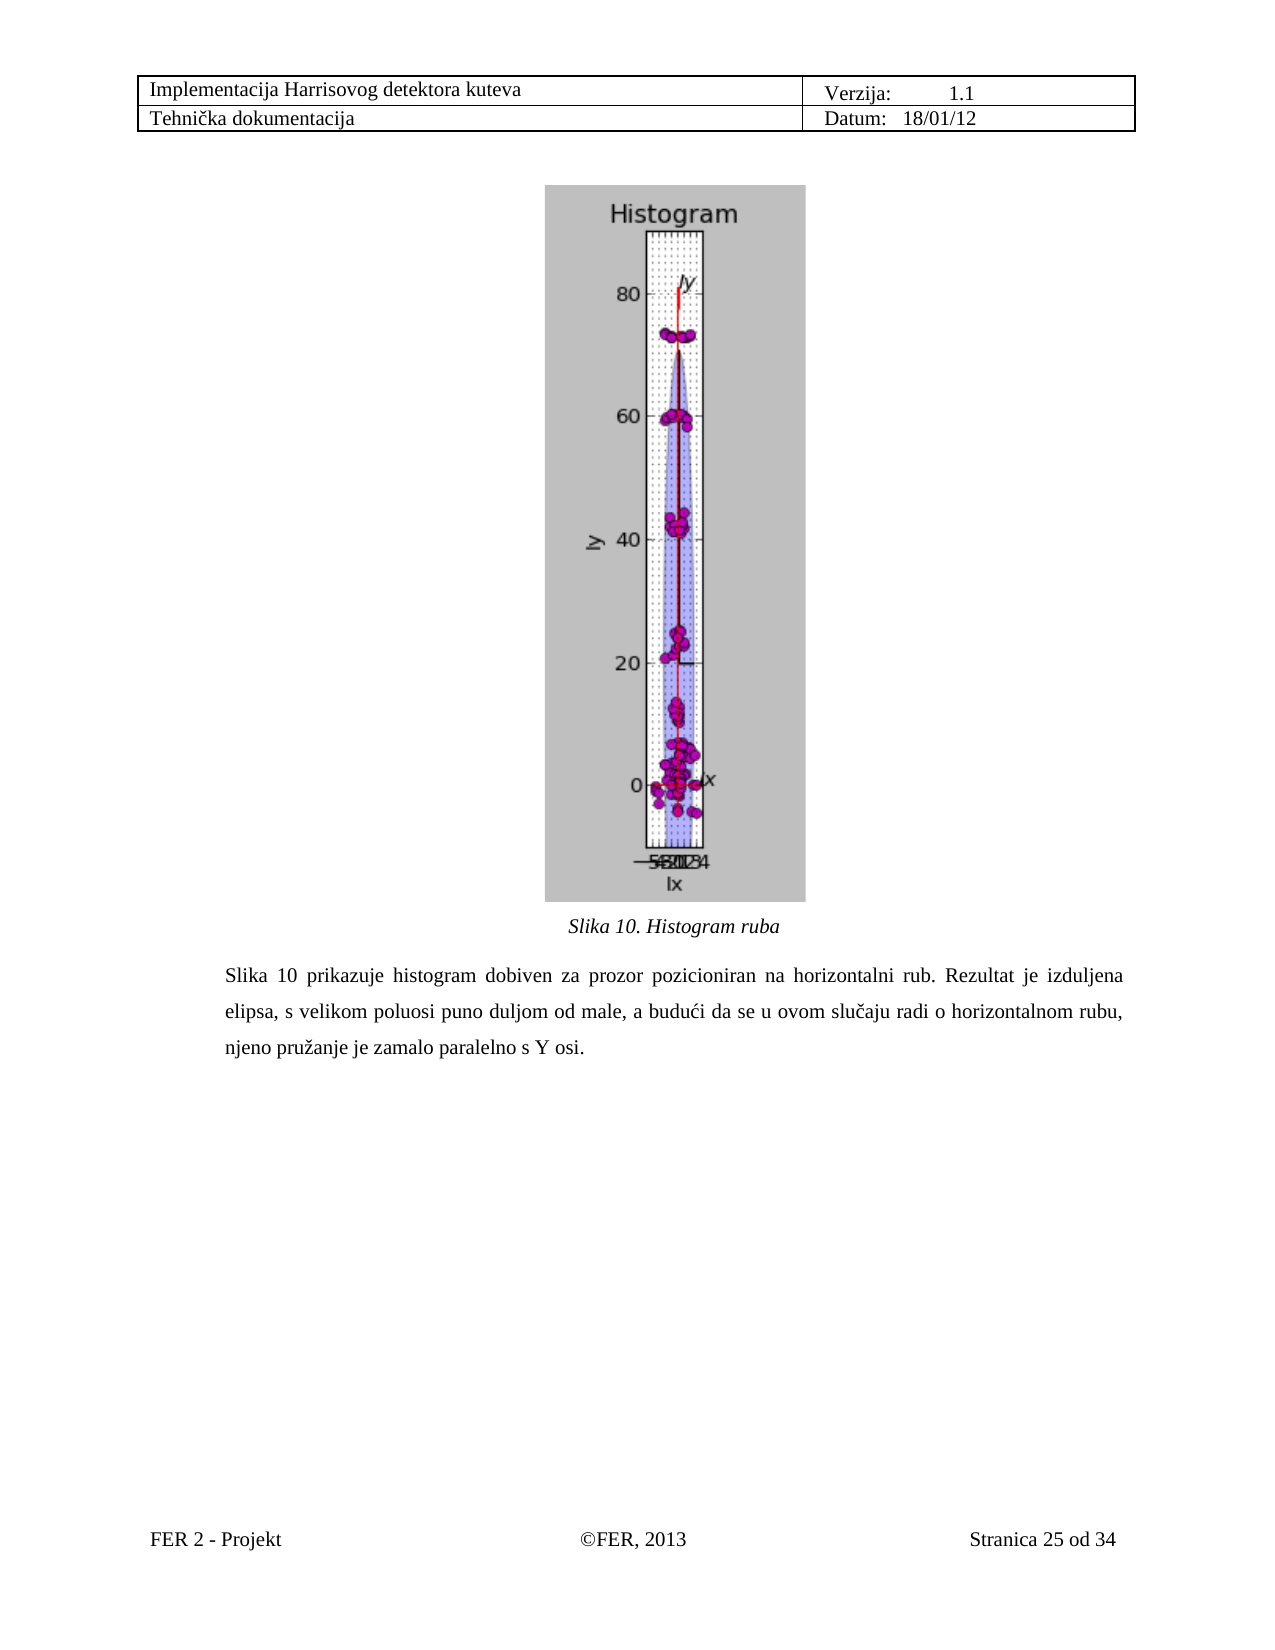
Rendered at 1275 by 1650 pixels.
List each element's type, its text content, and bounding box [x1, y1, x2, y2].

text Slika 10 prikazuje histogram dobiven za prozor pozicioniran na horizontalni rub. Rezultat je izduljena elipsa, s velikom poluosi puno duljom od male, a budući da se u ovom slučaju radi o horizontalnom rubu, njeno pružanje je zamalo paralelno s Y osi. [225, 963, 1125, 1059]
text Slika 10. Histogram ruba [544, 902, 806, 938]
picture [544, 185, 806, 902]
